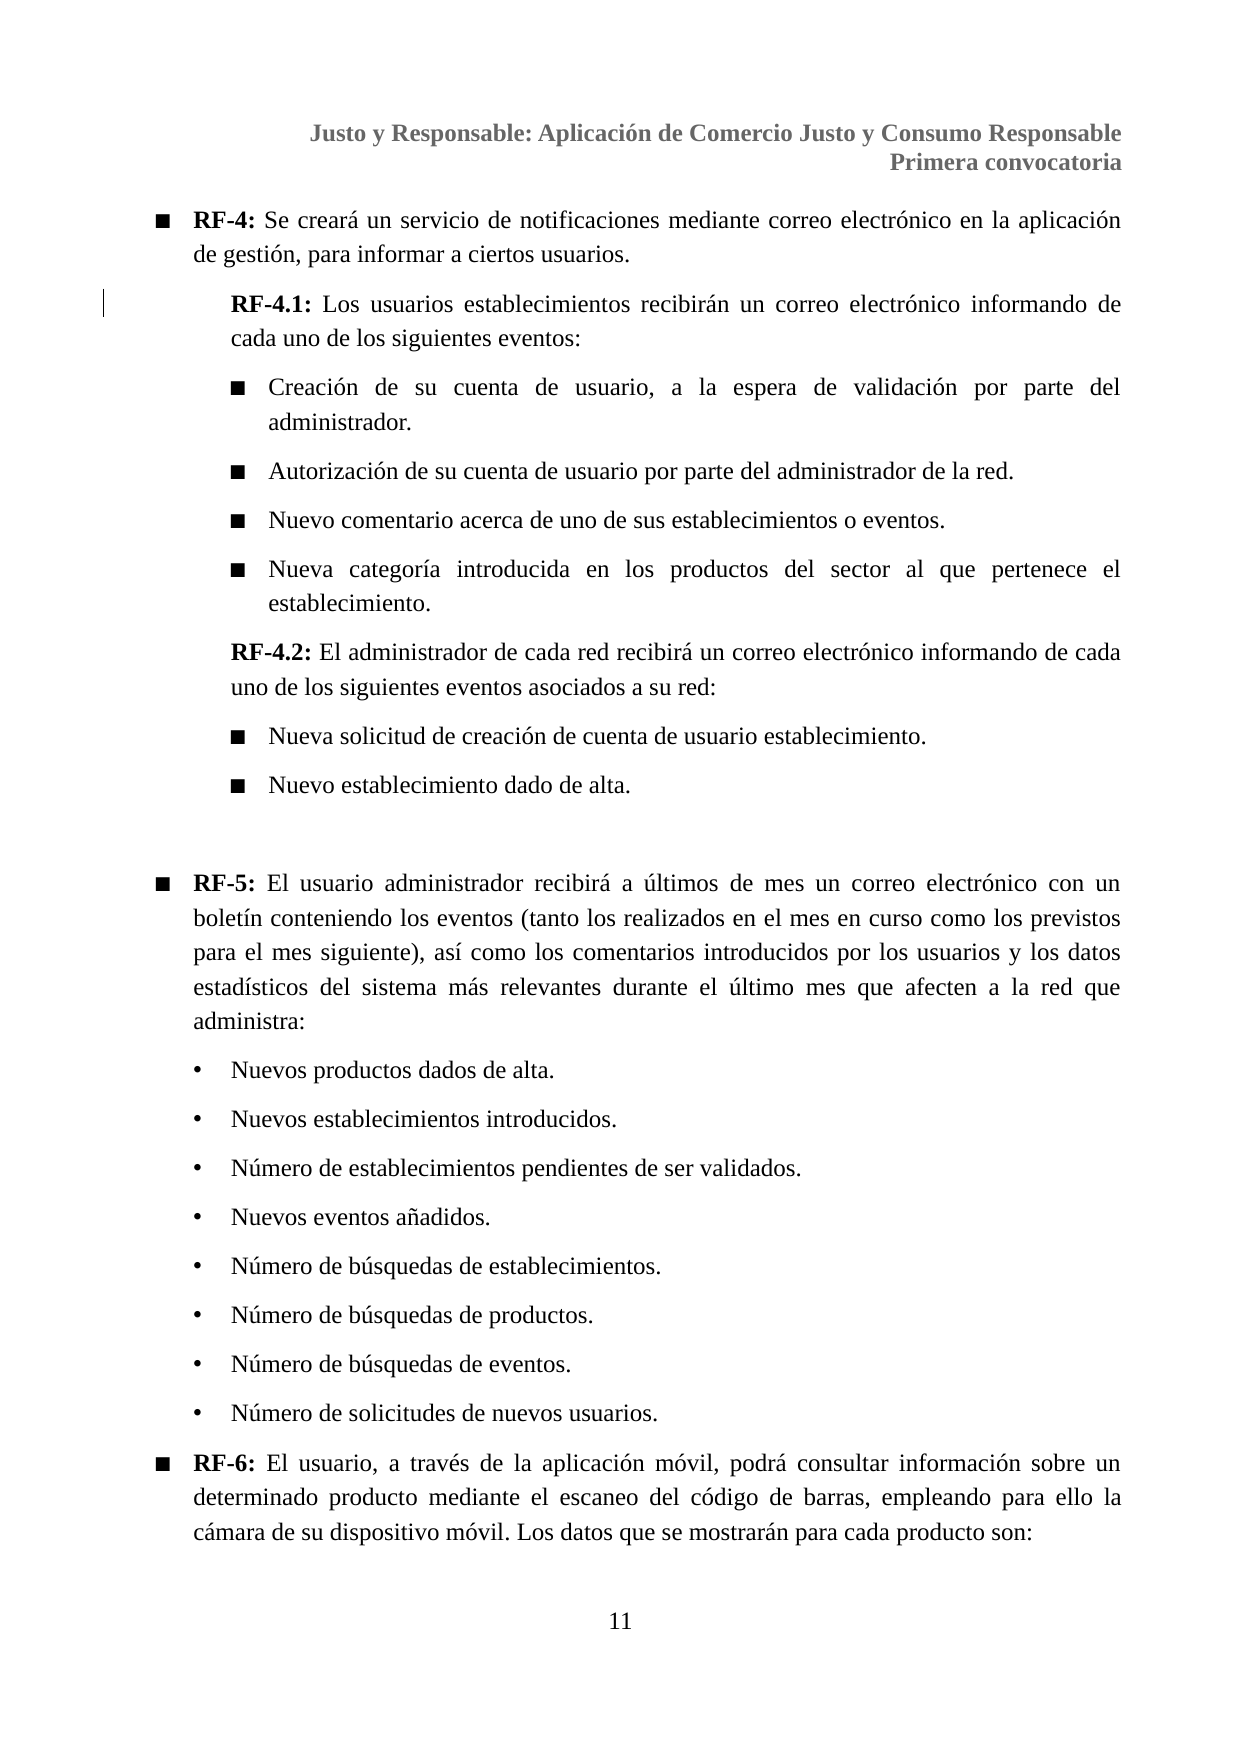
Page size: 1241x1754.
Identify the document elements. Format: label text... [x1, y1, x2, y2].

list Número de solicitudes de nuevos usuarios. [193, 1398, 1122, 1427]
list Creación de su cuenta de usuario, a la espera de validación por parte del administrador. [231, 372, 1122, 435]
list RF-4: Se creará un servicio de notificaciones mediante correo electrónico en la aplicación de gestión, para informar a ciertos usuarios. [156, 205, 1122, 268]
list Nueva categoría introducida en los productos del sector al que pertenece el establecimiento. [231, 554, 1122, 617]
list RF-5: El usuario administrador recibirá a últimos de mes un correo electrónico con un boletín conteniendo los eventos (tanto los realizados en el mes en curso como los previstos para el mes siguiente), así como los comentarios introducidos por los usuarios y los datos estadísticos del sistema más relevantes durante el último mes que afecten a la red que administra: [156, 868, 1122, 1035]
list Nuevos eventos añadidos. [193, 1202, 1122, 1231]
list Nuevo establecimiento dado de alta. [231, 770, 1122, 799]
list RF-4.1: Los usuarios establecimientos recibirán un correo electrónico informando de cada uno de los siguientes eventos: [193, 289, 1122, 352]
list Nuevos productos dados de alta. [193, 1055, 1122, 1084]
list Autorización de su cuenta de usuario por parte del administrador de la red. [231, 456, 1122, 484]
list Nuevos establecimientos introducidos. [193, 1104, 1122, 1133]
list Número de búsquedas de eventos. [193, 1349, 1122, 1378]
list Número de búsquedas de productos. [193, 1300, 1122, 1329]
list Número de búsquedas de establecimientos. [193, 1251, 1122, 1280]
list RF-4.2: El administrador de cada red recibirá un correo electrónico informando de cada uno de los siguientes eventos asociados a su red: [193, 637, 1122, 701]
list Número de establecimientos pendientes de ser validados. [193, 1153, 1122, 1182]
list RF-6: El usuario, a través de la aplicación móvil, podrá consultar información sobre un determinado producto mediante el escaneo del código de barras, empleando para ello la cámara de su dispositivo móvil. Los datos que se mostrarán para cada producto son: [156, 1448, 1122, 1545]
list Nuevo comentario acerca de uno de sus establecimientos o eventos. [231, 505, 1122, 533]
list Nueva solicitud de creación de cuenta de usuario establecimiento. [231, 721, 1122, 750]
